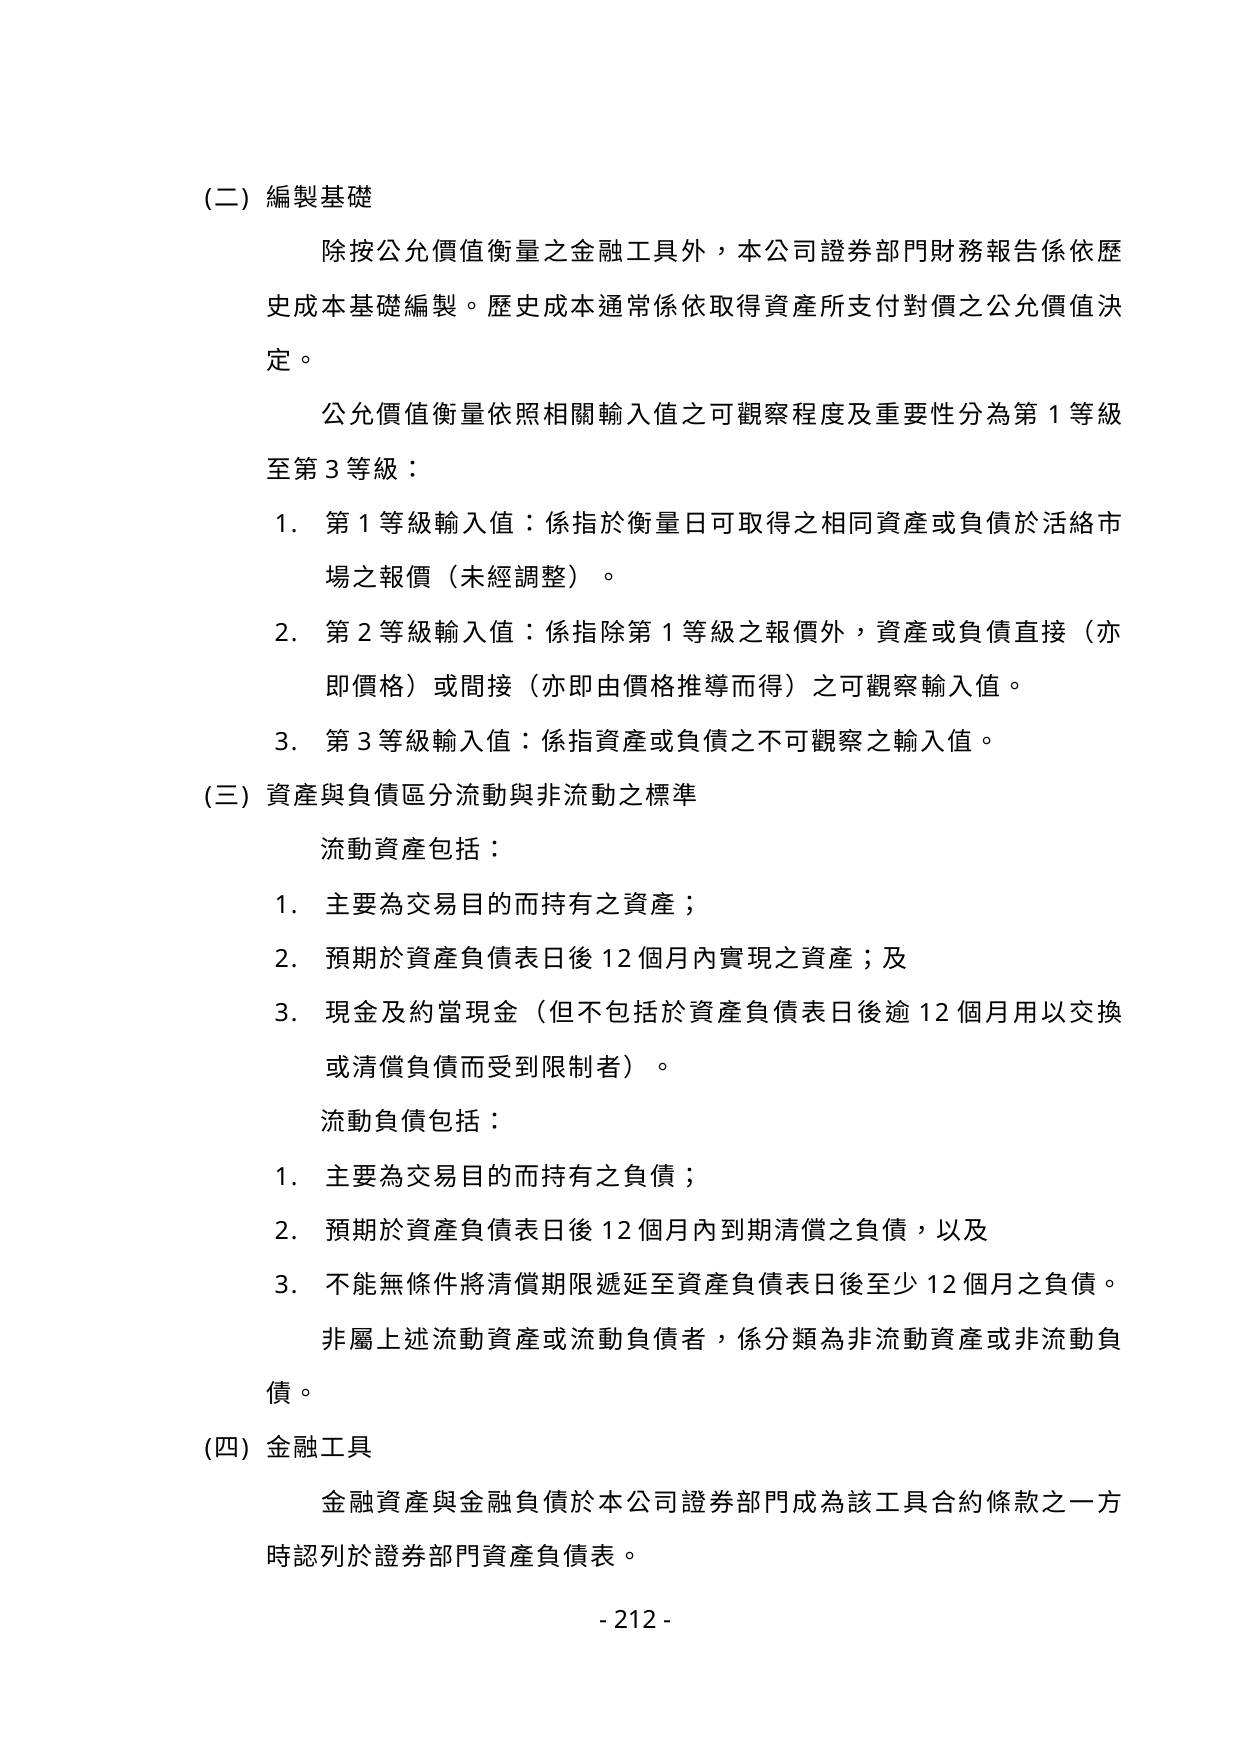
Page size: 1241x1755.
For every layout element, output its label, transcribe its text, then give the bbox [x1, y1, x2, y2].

text (四) 金融工具 [177, 1428, 1122, 1464]
text 2. 第2等級輸入值：係指除第1等級之報價外，資產或負債直接（亦即價格）或間接（亦即由價格推導而得）之可觀察輸入值。 [266, 612, 1122, 703]
text 流動負債包括： [266, 1102, 1122, 1138]
text 3. 不能無條件將清償期限遞延至資產負債表日後至少12個月之負債。 [266, 1265, 1122, 1301]
text 非屬上述流動資產或流動負債者，係分類為非流動資產或非流動負債。 [266, 1319, 1122, 1410]
text 1. 第1等級輸入值：係指於衡量日可取得之相同資產或負債於活絡市場之報價（未經調整）。 [266, 503, 1122, 594]
text (三) 資產與負債區分流動與非流動之標準 [177, 775, 1122, 812]
text 1. 主要為交易目的而持有之資產； [266, 884, 1122, 920]
text 流動資產包括： [266, 830, 1122, 866]
text 金融資產與金融負債於本公司證券部門成為該工具合約條款之一方時認列於證券部門資產負債表。 [266, 1482, 1122, 1573]
text 公允價值衡量依照相關輸入值之可觀察程度及重要性分為第1等級至第3等級： [266, 395, 1122, 485]
text 3. 現金及約當現金（但不包括於資產負債表日後逾12個月用以交換或清償負債而受到限制者）。 [266, 993, 1122, 1083]
text 2. 預期於資產負債表日後12個月內到期清償之負債，以及 [266, 1210, 1122, 1247]
text 除按公允價值衡量之金融工具外，本公司證券部門財務報告係依歷史成本基礎編製。歷史成本通常係依取得資產所支付對價之公允價值決定。 [266, 232, 1122, 377]
text (二) 編製基礎 [177, 177, 1122, 213]
text 2. 預期於資產負債表日後12個月內實現之資產；及 [266, 938, 1122, 975]
text 3. 第3等級輸入值：係指資產或負債之不可觀察之輸入值。 [266, 721, 1122, 757]
text 1. 主要為交易目的而持有之負債； [266, 1156, 1122, 1192]
